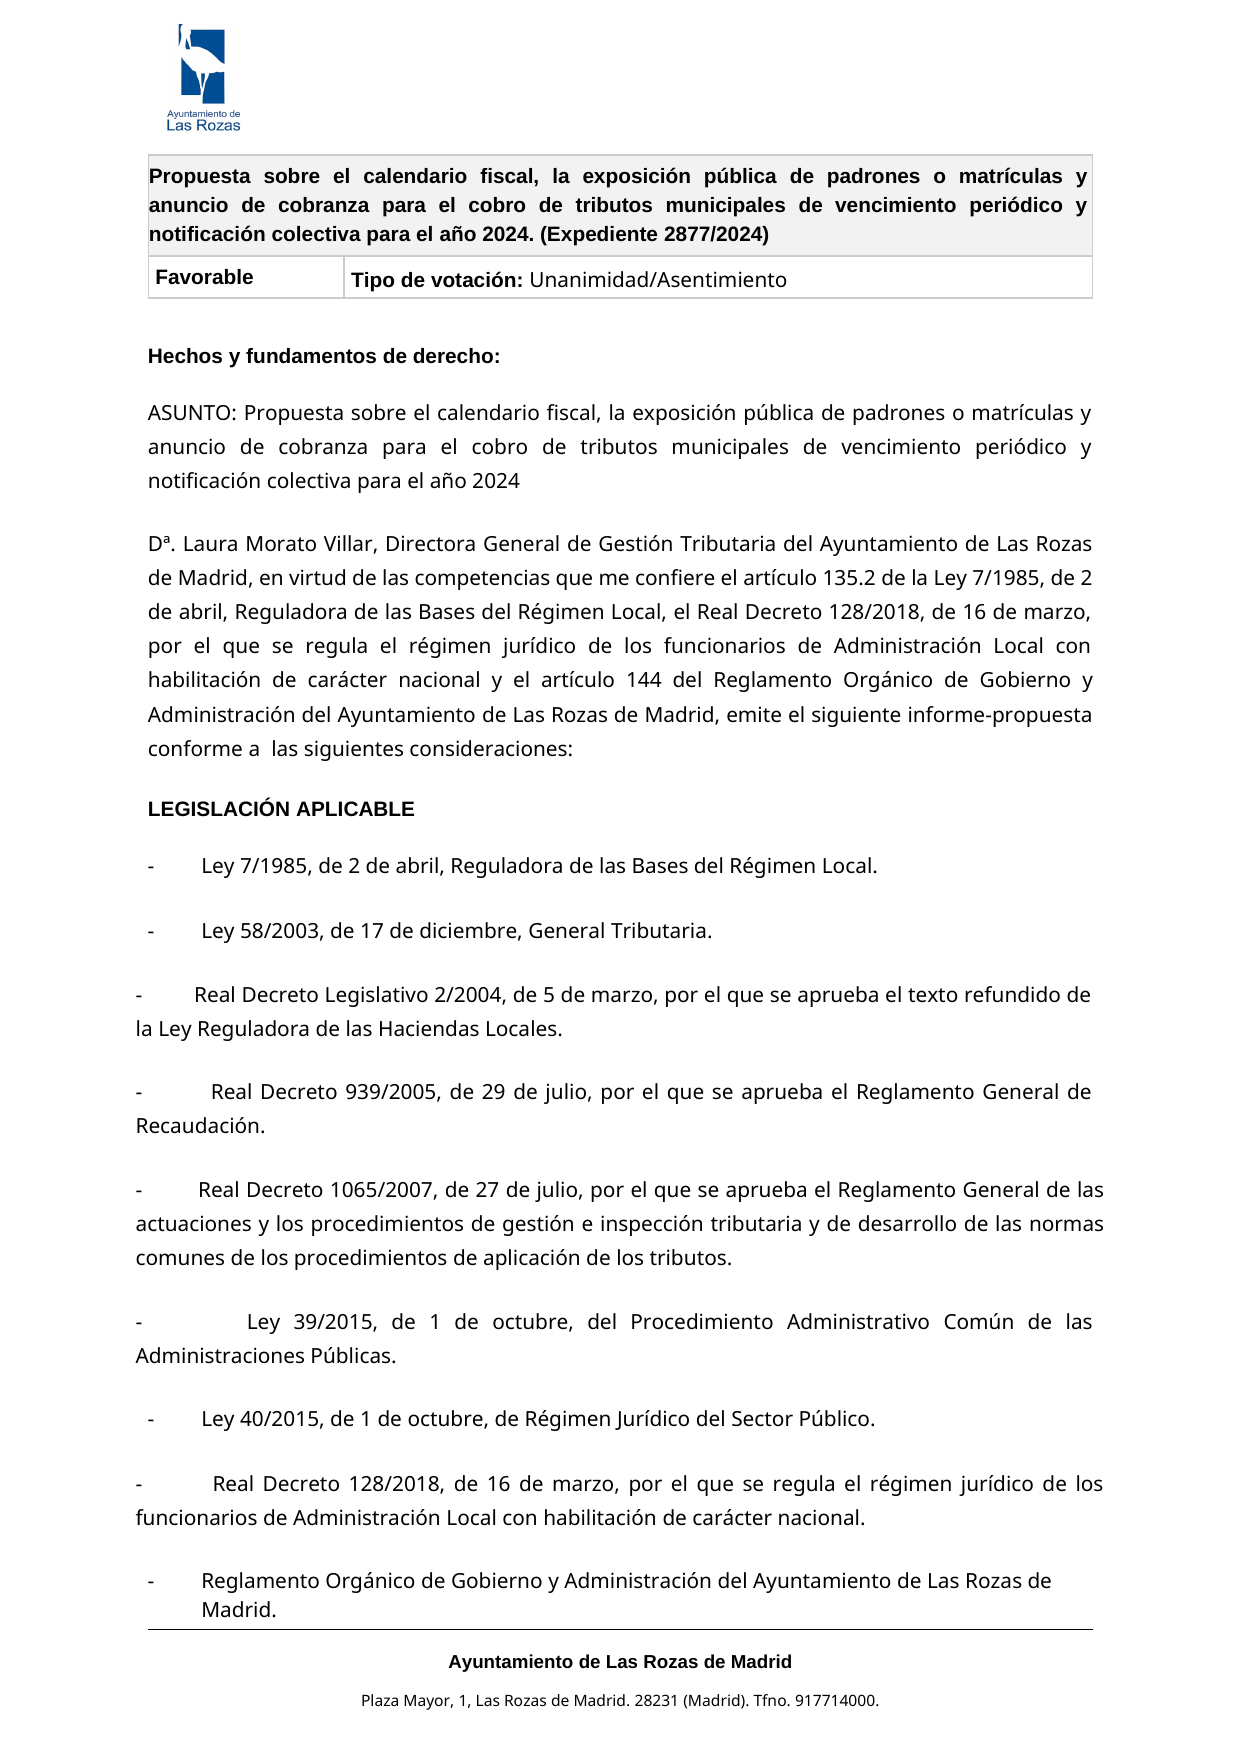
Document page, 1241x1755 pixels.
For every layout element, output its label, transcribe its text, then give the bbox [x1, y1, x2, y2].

text ASUNTO: Propuesta sobre el calendario fiscal, la exposición pública de padrones o matrículas y anuncio de cobranza para el cobro de tributos municipales de vencimiento periódico y notificación colectiva para el año 2024 [148, 398, 1093, 494]
table_header Propuesta sobre el calendario fiscal, la exposición pública de padrones o matrículas y anuncio de cobranza para el cobro de tributos municipales de vencimiento periódico y notificación colectiva para el año 2024. (Expediente 2877/2024) [149, 156, 1092, 255]
list Real Decreto Legislativo 2/2004, de 5 de marzo, por el que se aprueba el texto refundido de la Ley Reguladora de las Haciendas Locales. [135, 980, 1093, 1042]
table_cell Tipo de votación: Unanimidad/Asentimiento [345, 257, 1092, 297]
list Ley 7/1985, de 2 de abril, Reguladora de las Bases del Régimen Local. [147, 851, 1105, 880]
table_cell Favorable [149, 257, 343, 297]
list Real Decreto 128/2018, de 16 de marzo, por el que se regula el régimen jurídico de los funcionarios de Administración Local con habilitación de carácter nacional. [135, 1469, 1105, 1531]
subtitle LEGISLACIÓN APLICABLE [148, 797, 1105, 821]
subtitle Hechos y fundamentos de derecho: [148, 343, 1105, 367]
list Real Decreto 939/2005, de 29 de julio, por el que se aprueba el Reglamento General de Recaudación. [135, 1077, 1093, 1140]
list Ley 39/2015, de 1 de octubre, del Procedimiento Administrativo Común de las Administraciones Públicas. [135, 1307, 1093, 1369]
list Reglamento Orgánico de Gobierno y Administración del Ayuntamiento de Las Rozas de Madrid. [147, 1566, 1105, 1623]
text Dª. Laura Morato Villar, Directora General de Gestión Tributaria del Ayuntamiento de Las Rozas de Madrid, en virtud de las competencias que me confiere el artículo 135.2 de la Ley 7/1985, de 2 de abril, Reguladora de las Bases del Régimen Local, el Real Decreto 128/2018, de 16 de marzo, por el que se regula el régimen jurídico de los funcionarios de Administración Local con habilitación de carácter nacional y el artículo 144 del Reglamento Orgánico de Gobierno y Administración del Ayuntamiento de Las Rozas de Madrid, emite el siguiente informe-propuesta conforme a las siguientes consideraciones: [148, 529, 1093, 762]
list Real Decreto 1065/2007, de 27 de julio, por el que se aprueba el Reglamento General de las actuaciones y los procedimientos de gestión e inspección tributaria y de desarrollo de las normas comunes de los procedimientos de aplicación de los tributos. [135, 1175, 1105, 1272]
list Ley 40/2015, de 1 de octubre, de Régimen Jurídico del Sector Público. [147, 1404, 1105, 1433]
list Ley 58/2003, de 17 de diciembre, General Tributaria. [147, 916, 1105, 944]
